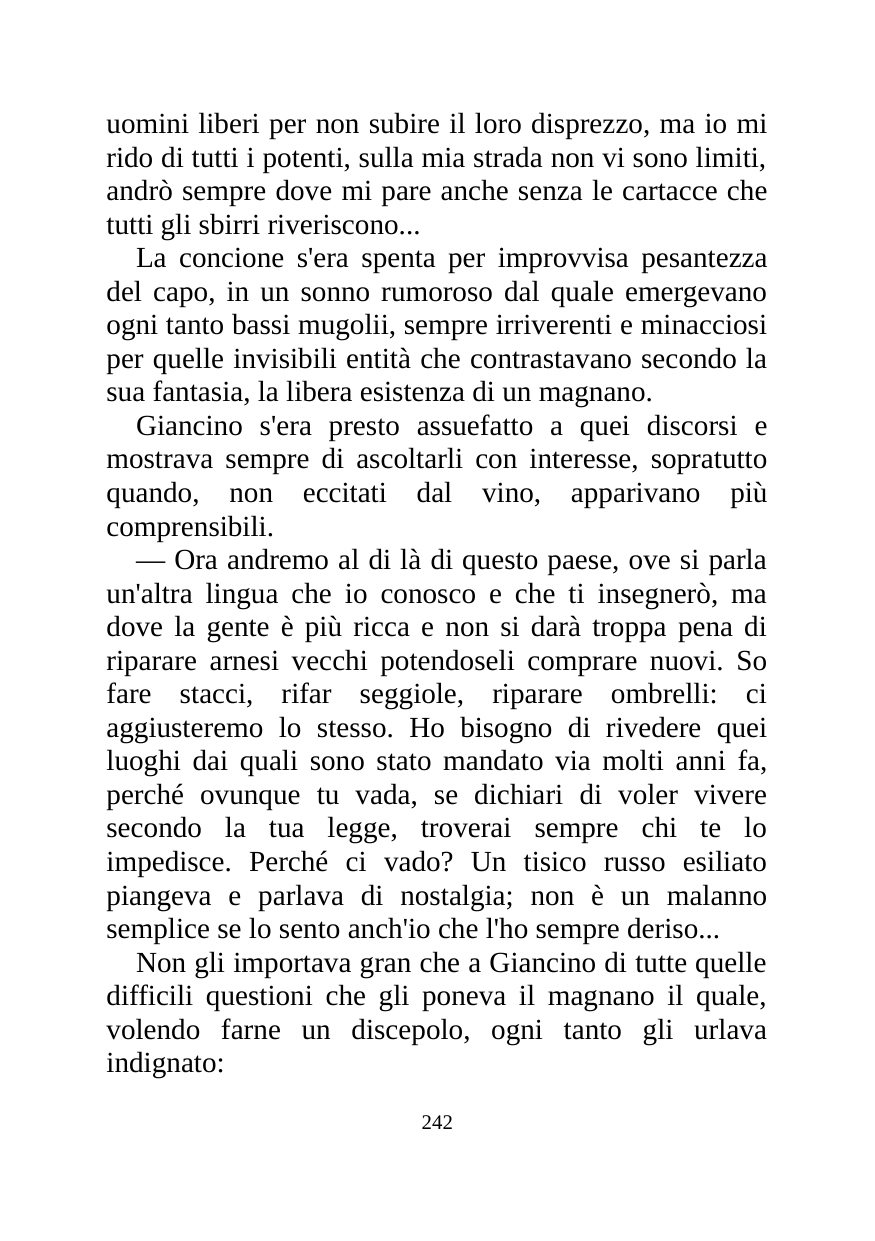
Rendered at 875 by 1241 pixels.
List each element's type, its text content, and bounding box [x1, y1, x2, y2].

text — Ora andremo al di là di questo paese, ove si parla un'altra lingua che io conosco e che ti insegnerò, ma dove la gente è più ricca e non si darà troppa pena di riparare arnesi vecchi potendoseli comprare nuovi. So fare stacci, rifar seggiole, riparare ombrelli: ci aggiusteremo lo stesso. Ho bisogno di rivedere quei luoghi dai quali sono stato mandato via molti anni fa, perché ovunque tu vada, se dichiari di voler vivere secondo la tua legge, troverai sempre chi te lo impedisce. Perché ci vado? Un tisico russo esiliato piangeva e parlava di nostalgia; non è un malanno semplice se lo sento anch'io che l'ho sempre deriso... [106, 542, 768, 945]
text uomini liberi per non subire il loro disprezzo, ma io mi rido di tutti i potenti, sulla mia strada non vi sono limiti, andrò sempre dove mi pare anche senza le cartacce che tutti gli sbirri riveriscono... [106, 106, 768, 240]
text La concione s'era spenta per improvvisa pesantezza del capo, in un sonno rumoroso dal quale emergevano ogni tanto bassi mugolii, sempre irriverenti e minacciosi per quelle invisibili entità che contrastavano secondo la sua fantasia, la libera esistenza di un magnano. [106, 240, 768, 408]
text Giancino s'era presto assuefatto a quei discorsi e mostrava sempre di ascoltarli con interesse, sopratutto quando, non eccitati dal vino, apparivano più comprensibili. [106, 408, 768, 542]
text Non gli importava gran che a Giancino di tutte quelle difficili questioni che gli poneva il magnano il quale, volendo farne un discepolo, ogni tanto gli urlava indignato: [106, 945, 768, 1079]
